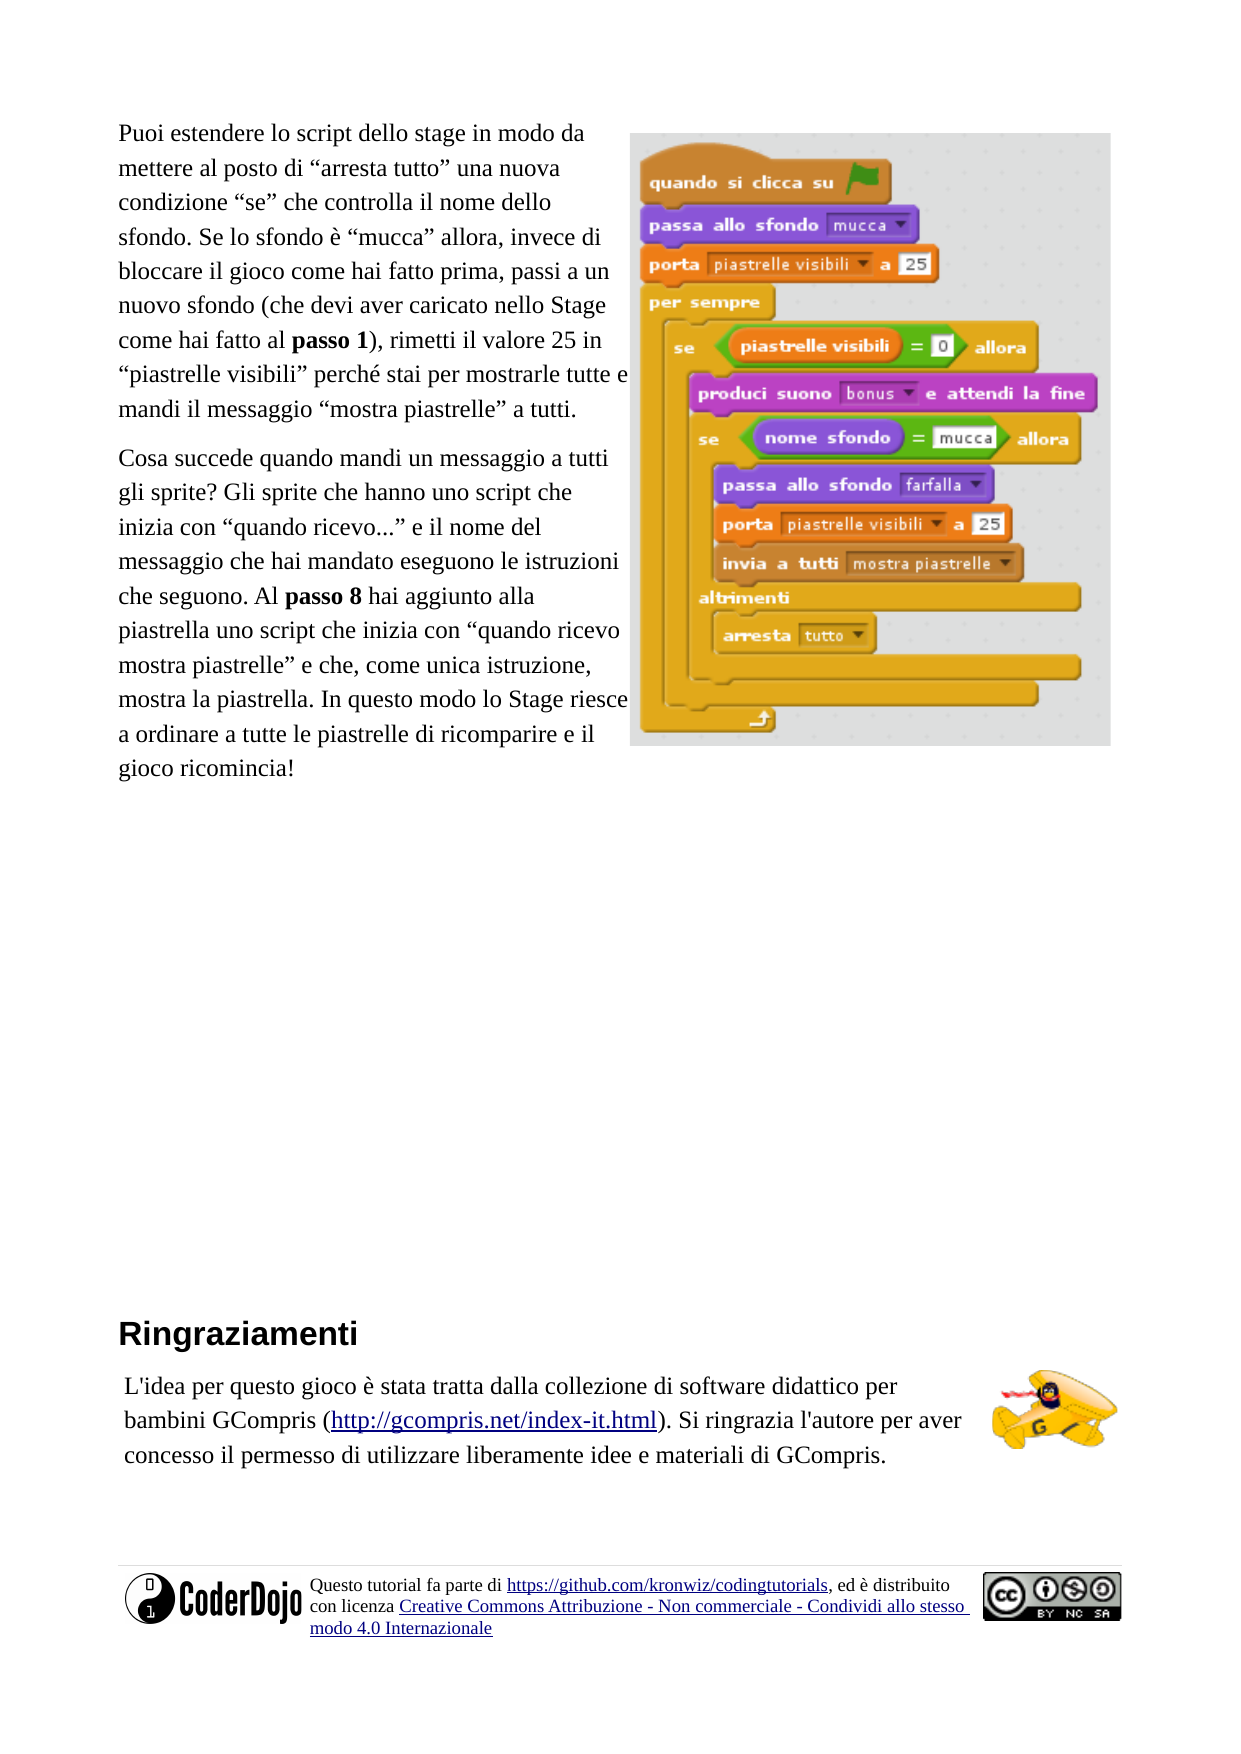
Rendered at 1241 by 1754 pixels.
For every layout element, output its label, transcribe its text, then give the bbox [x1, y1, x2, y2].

table_header L'idea per questo gioco è stata tratta dalla collezione di software didattico per bambini GCompris (http://gcompris.net/index-it.html). Si ringrazia l'autore per aver concesso il permesso di utilizzare liberamente idee e materiali di GCompris. [118, 1365, 987, 1489]
picture [992, 1370, 1118, 1449]
picture [983, 1572, 1122, 1621]
table_header [987, 1365, 1123, 1489]
picture [125, 1573, 302, 1624]
picture [629, 133, 1111, 746]
text Cosa succede quando mandi un messaggio a tutti gli sprite? Gli sprite che hanno uno script che inizia con “quando ricevo...” e il nome del messaggio che hai mandato eseguono le istruzioni che seguono. Al passo 8 hai aggiunto alla piastrella uno script che inizia con “quando ricevo mostra piastrelle” e che, come unica istruzione, mostra la piastrella. In questo modo lo Stage riesce a ordinare a tutte le piastrelle di ricomparire e il gioco ricomincia! [118, 443, 1122, 782]
text Puoi estendere lo script dello stage in modo da mettere al posto di “arresta tutto” una nuova condizione “se” che controlla il nome dello sfondo. Se lo sfondo è “mucca” allora, invece di bloccare il gioco come hai fatto prima, passi a un nuovo sfondo (che devi aver caricato nello Stage come hai fatto al passo 1), rimetti il valore 25 in “piastrelle visibili” perché stai per mostrarle tutte e mandi il messaggio “mostra piastrelle” a tutti. [118, 118, 1122, 423]
subtitle Ringraziamenti [118, 1314, 1122, 1352]
